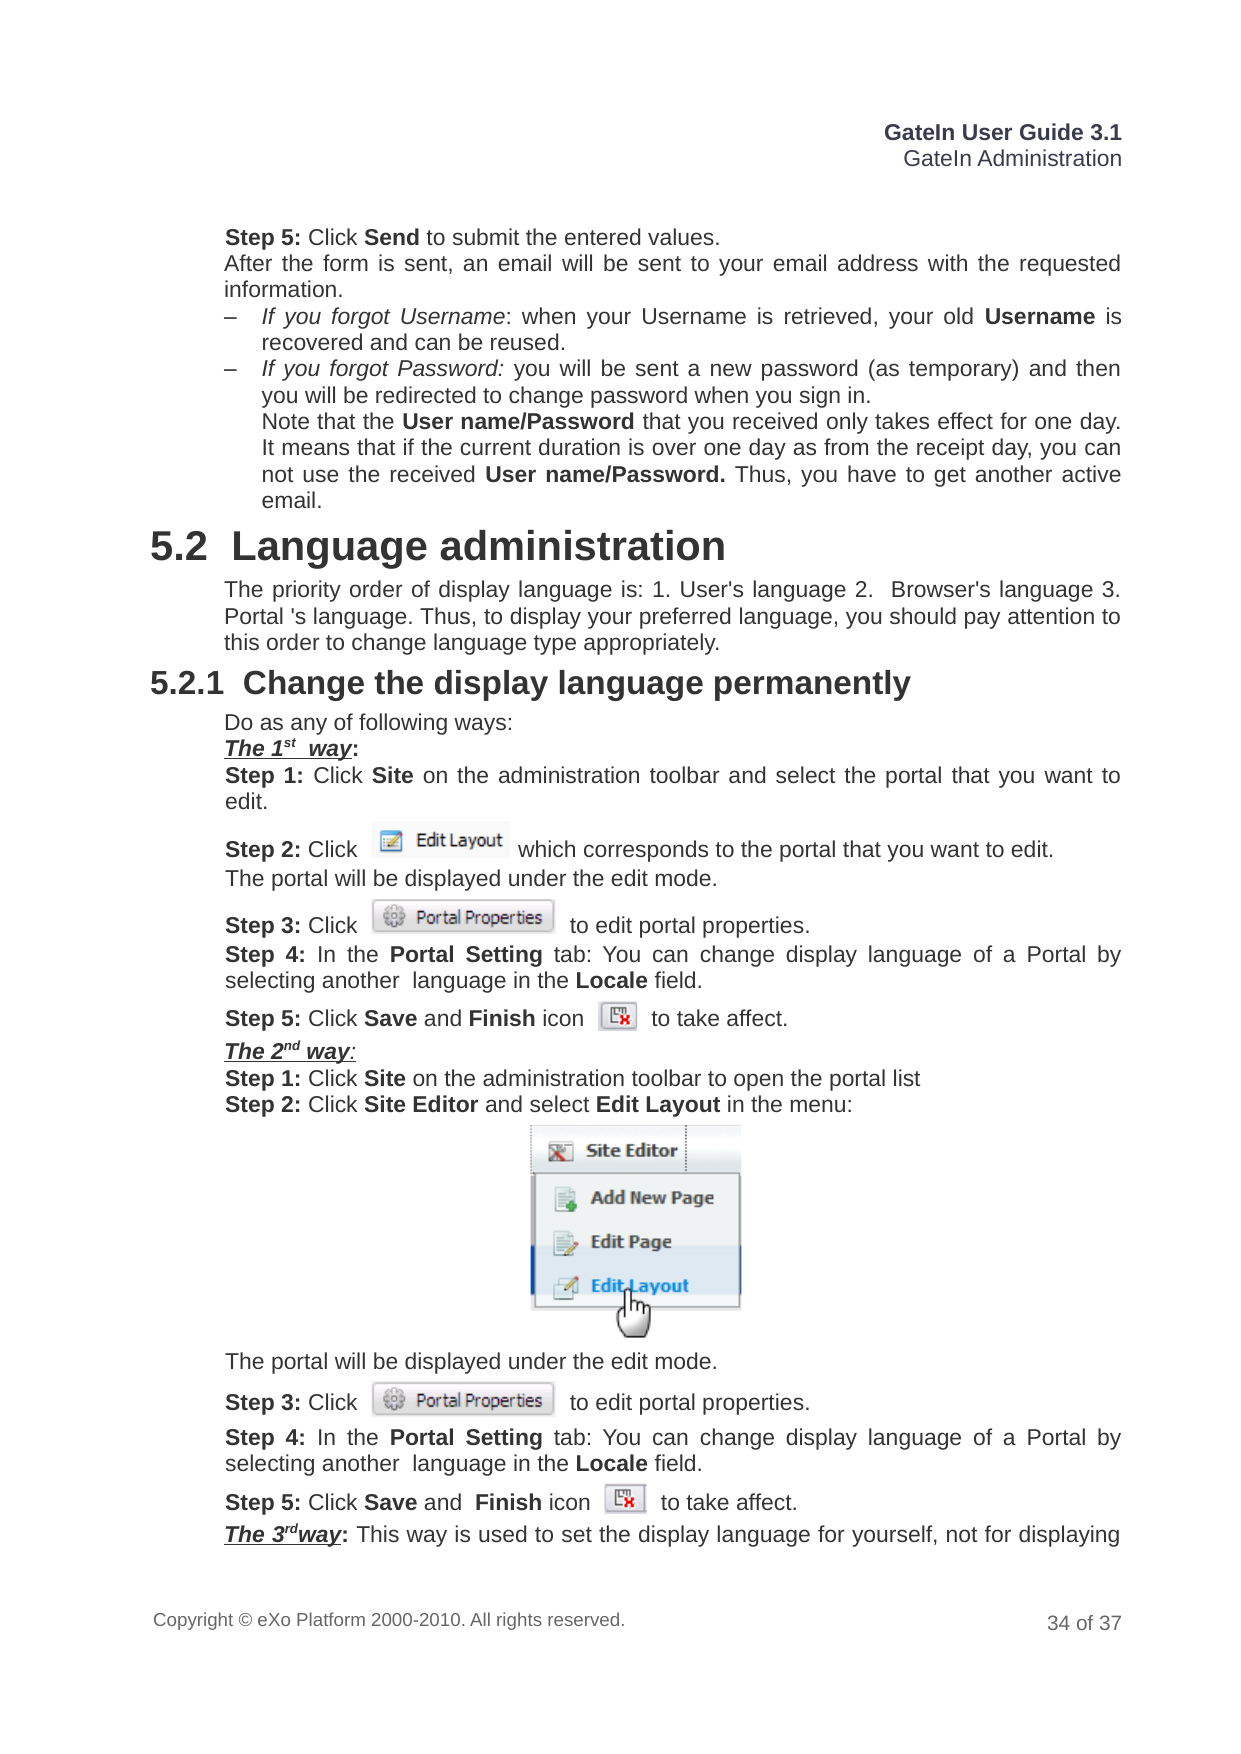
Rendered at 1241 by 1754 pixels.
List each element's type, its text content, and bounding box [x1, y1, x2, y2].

list The portal will be displayed under the edit mode. [187, 1117, 1122, 1374]
subtitle Change the display language permanently [150, 663, 1122, 701]
text The 3rdway: This way is used to set the display language for yourself, not for displaying [224, 1521, 1122, 1547]
list Step 4: In the Portal Setting tab: You can change display language of a Portal by selecting another language in the Locale field. [187, 1424, 1122, 1476]
list Step 2: Click Site Editor and select Edit Layout in the menu: [187, 1091, 1122, 1117]
picture [371, 821, 511, 858]
text After the form is sent, an email will be sent to your email address with the requested information. [224, 250, 1122, 303]
picture [371, 1381, 556, 1417]
picture [604, 1483, 647, 1514]
list Step 5: Click Save and Finish icon to take affect. [187, 1476, 1122, 1521]
picture [371, 899, 556, 934]
subtitle Language administration [150, 521, 1122, 569]
list If you forgot Password: you will be sent a new password (as temporary) and then you will be redirected to change password when you sign in. [224, 355, 1122, 408]
text The 2nd way: [224, 1038, 1122, 1065]
list Step 1: Click Site on the administration toolbar to open the portal list [187, 1065, 1122, 1091]
list Step 1: Click Site on the administration toolbar and select the portal that you want to edit. [187, 762, 1122, 814]
list Step 5: Click Send to submit the entered values. [187, 223, 1122, 250]
list Step 2: Click which corresponds to the portal that you want to edit. [187, 814, 1122, 865]
list The portal will be displayed under the edit mode. [187, 865, 1122, 892]
picture [530, 1125, 742, 1341]
text The priority order of display language is: 1. User's language 2. Browser's language 3. Portal 's language. Thus, to display your preferred language, you should pay attention to this order to change language type appropriately. [224, 576, 1122, 655]
text Do as any of following ways: [224, 709, 1122, 735]
list Note that the User name/Password that you received only takes effect for one day. It means that if the current duration is over one day as from the receipt day, you can not use the received User name/Password. Thus, you have to get another active email. [224, 408, 1122, 513]
picture [598, 1001, 638, 1031]
text The 1st way: [224, 735, 1122, 762]
list If you forgot Username: when your Username is retrieved, your old Username is recovered and can be reused. [224, 303, 1122, 355]
list Step 3: Click to edit portal properties. [187, 892, 1122, 941]
list Step 4: In the Portal Setting tab: You can change display language of a Portal by selecting another language in the Locale field. [187, 941, 1122, 994]
list Step 3: Click to edit portal properties. [187, 1374, 1122, 1424]
list Step 5: Click Save and Finish icon to take affect. [187, 994, 1122, 1038]
